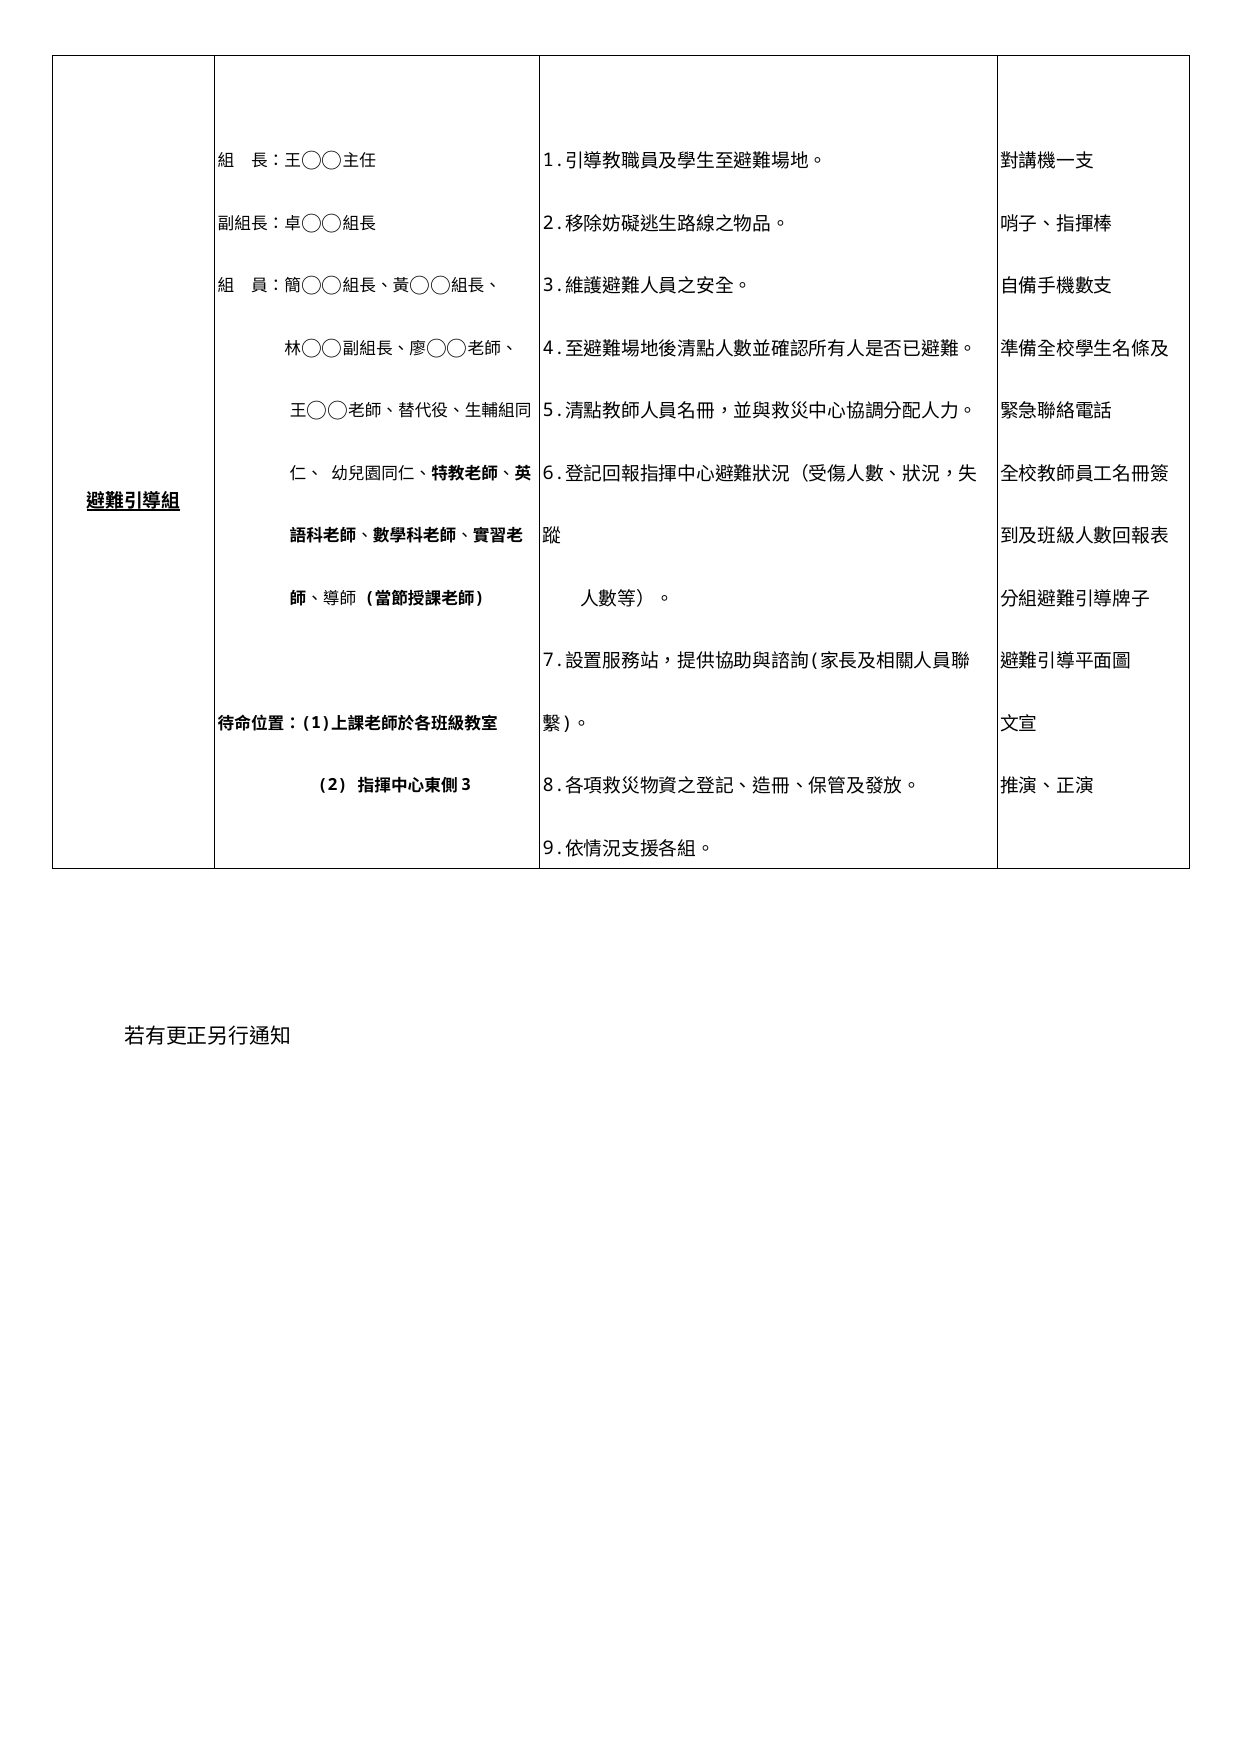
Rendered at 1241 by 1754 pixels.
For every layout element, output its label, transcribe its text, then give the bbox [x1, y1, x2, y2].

table_cell 1.引導教職員及學生至避難場地。 2.移除妨礙逃生路線之物品。 3.維護避難人員之安全。 4.至避難場地後清點人數並確認所有人是否已避難。 5.清點教師人員名冊，並與救災中心協調分配人力。 6.登記回報指揮中心避難狀況（受傷人數、狀況，失蹤 人數等）。 7.設置服務站，提供協助與諮詢(家長及相關人員聯繫)。 8.各項救災物資之登記、造冊、保管及發放。 9.依情況支援各組。 [540, 56, 997, 868]
table_cell 對講機一支 哨子、指揮棒 自備手機數支 準備全校學生名條及緊急聯絡電話 全校教師員工名冊簽到及班級人數回報表 分組避難引導牌子 避難引導平面圖 文宣 推演、正演 [998, 56, 1189, 868]
text 若有更正另行通知 [124, 993, 1116, 1055]
table_cell 避難引導組 [53, 56, 214, 868]
table_cell 組 長：王○○主任 副組長：卓○○組長 組 員：簡○○組長、黃○○組長、 林○○副組長、廖○○老師、 王○○老師、替代役、生輔組同仁、 幼兒園同仁、特教老師、英語科老師、數學科老師、實習老師、導師 (當節授課老師) 待命位置：(1)上課老師於各班級教室 (2) 指揮中心東側3 [215, 56, 539, 868]
